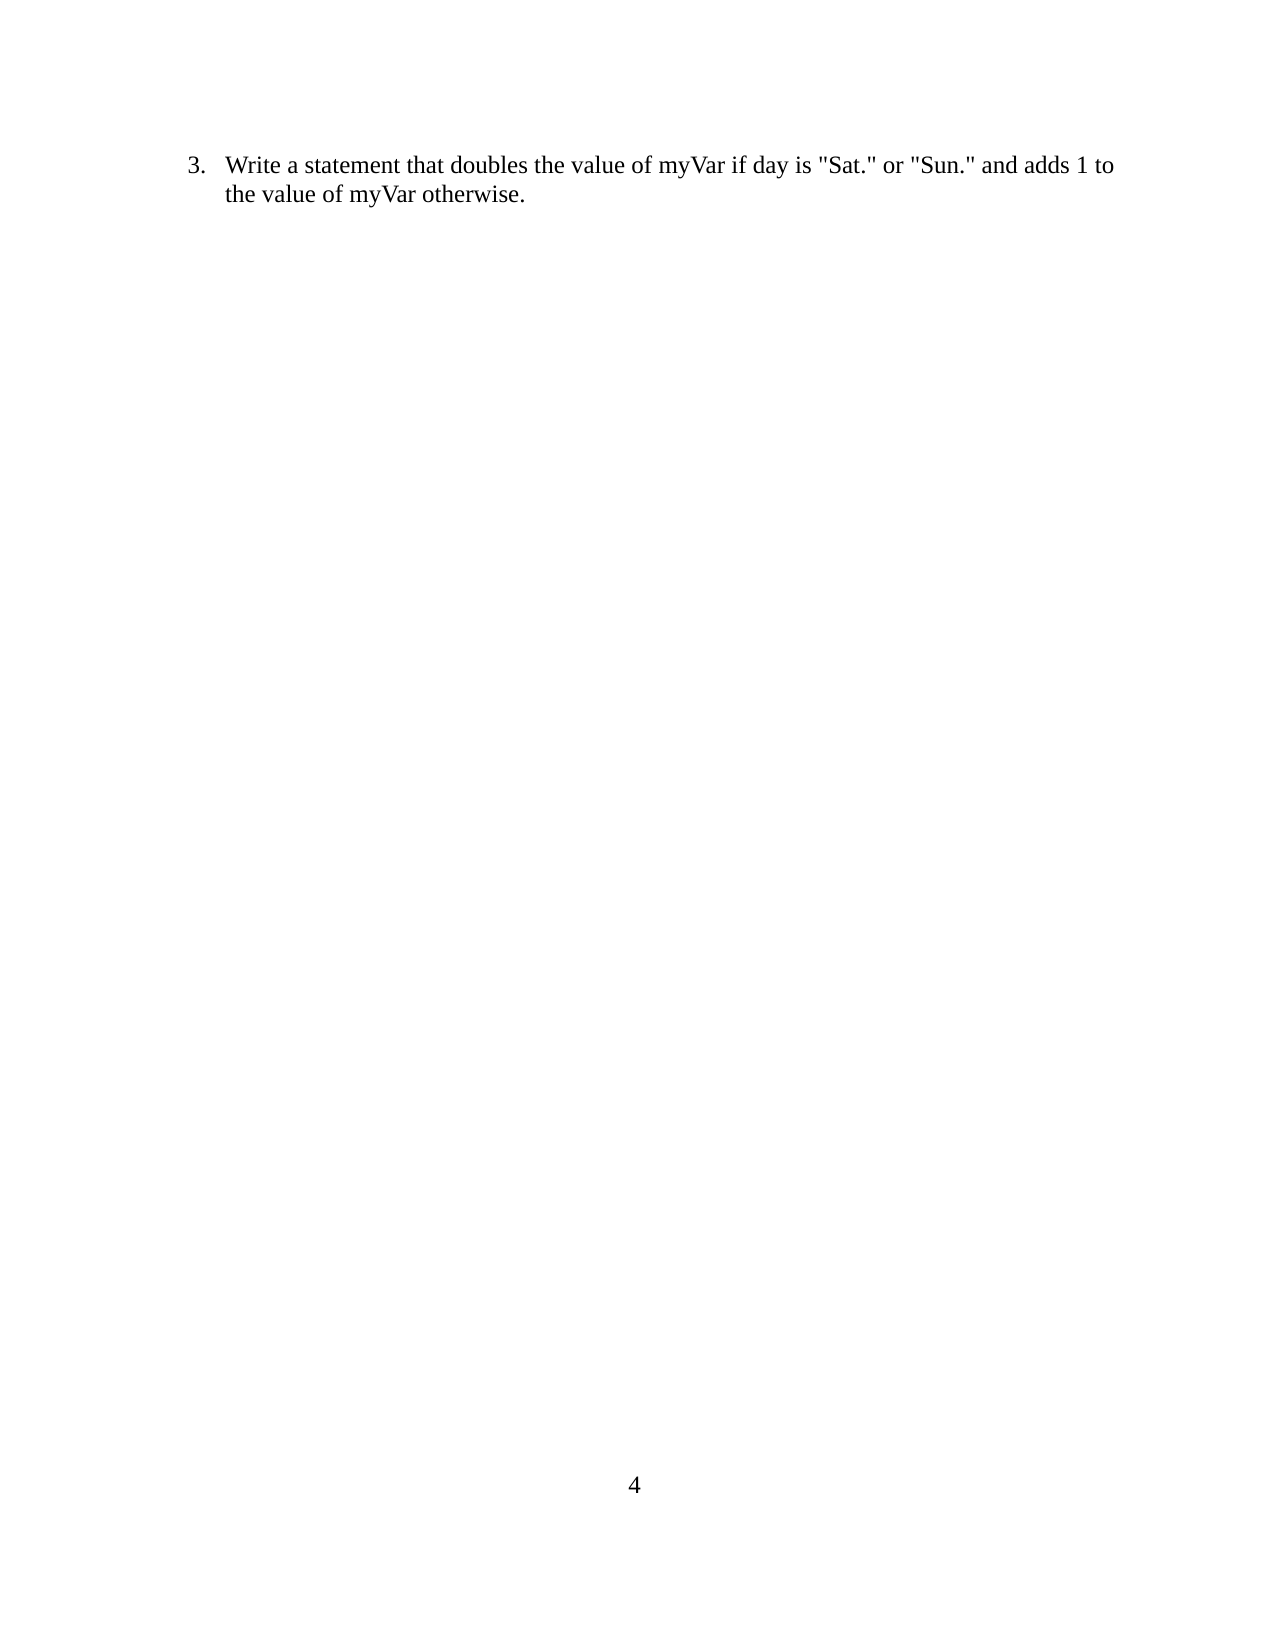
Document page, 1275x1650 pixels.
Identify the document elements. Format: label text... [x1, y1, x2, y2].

list Write a statement that doubles the value of myVar if day is "Sat." or "Sun." and adds 1 to the value of myVar otherwise. [187, 150, 1125, 207]
